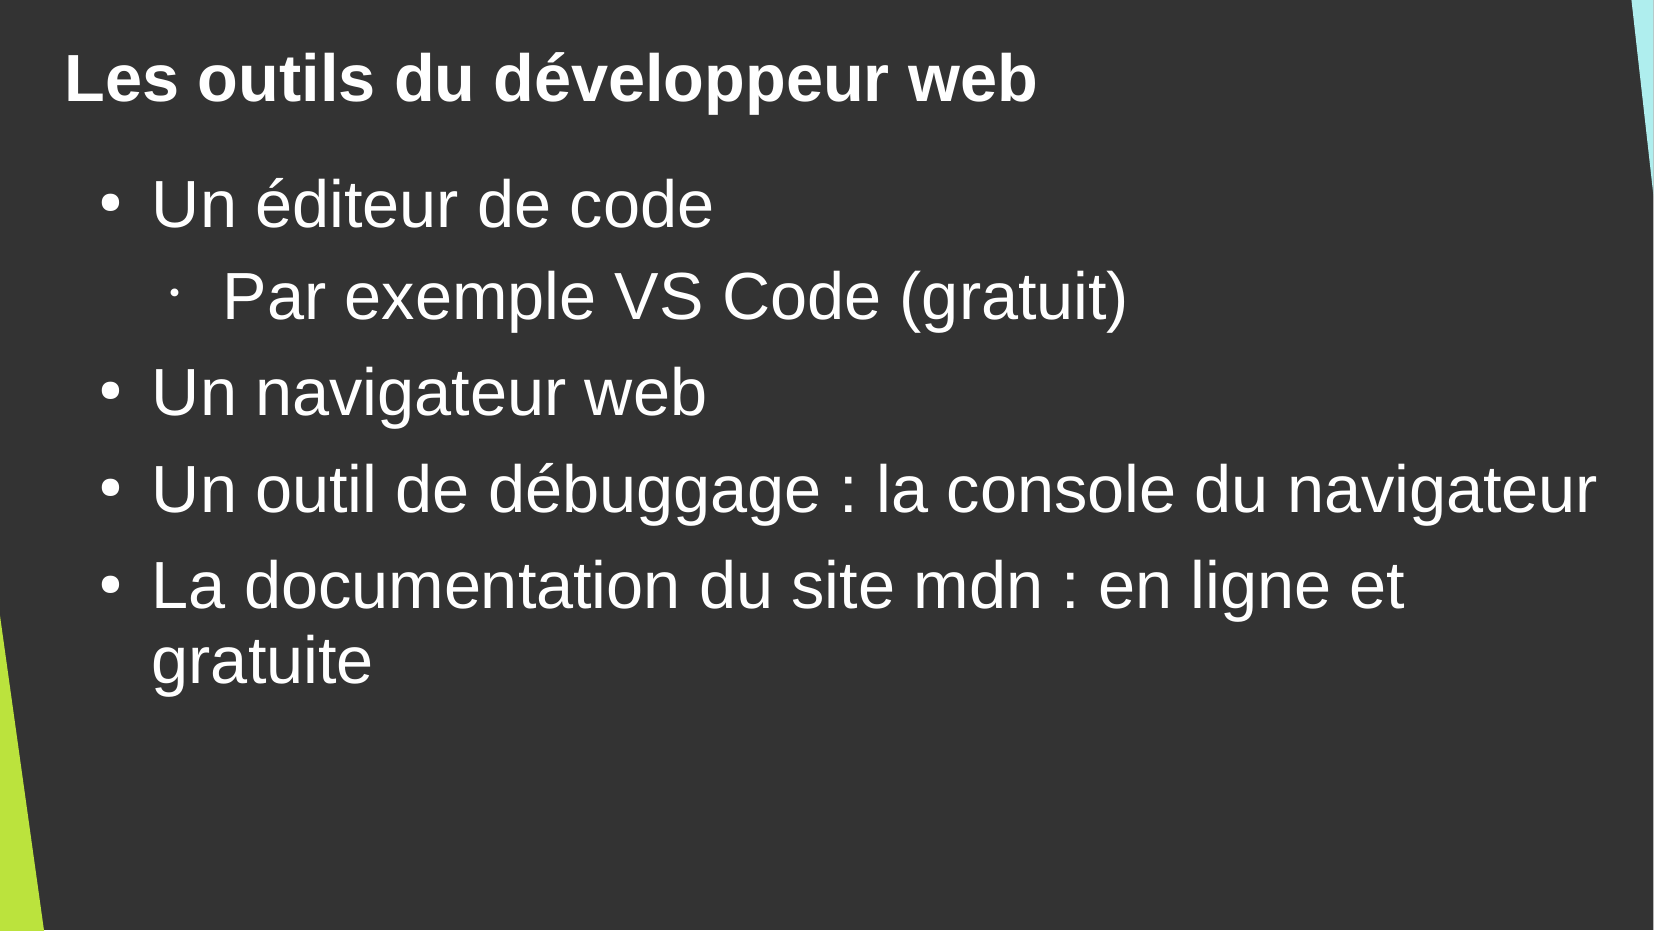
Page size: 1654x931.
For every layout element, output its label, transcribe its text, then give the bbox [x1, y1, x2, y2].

title Les outils du développeur web [64, 40, 1553, 118]
text_box [0, 615, 45, 931]
text_box [1631, 0, 1654, 201]
list Un éditeur de code Par exemple VS Code (gratuit) Un navigateur web Un outil de débuggage : la console du navigateur La documentation du site mdn : en ligne et gratuite [80, 166, 1635, 745]
